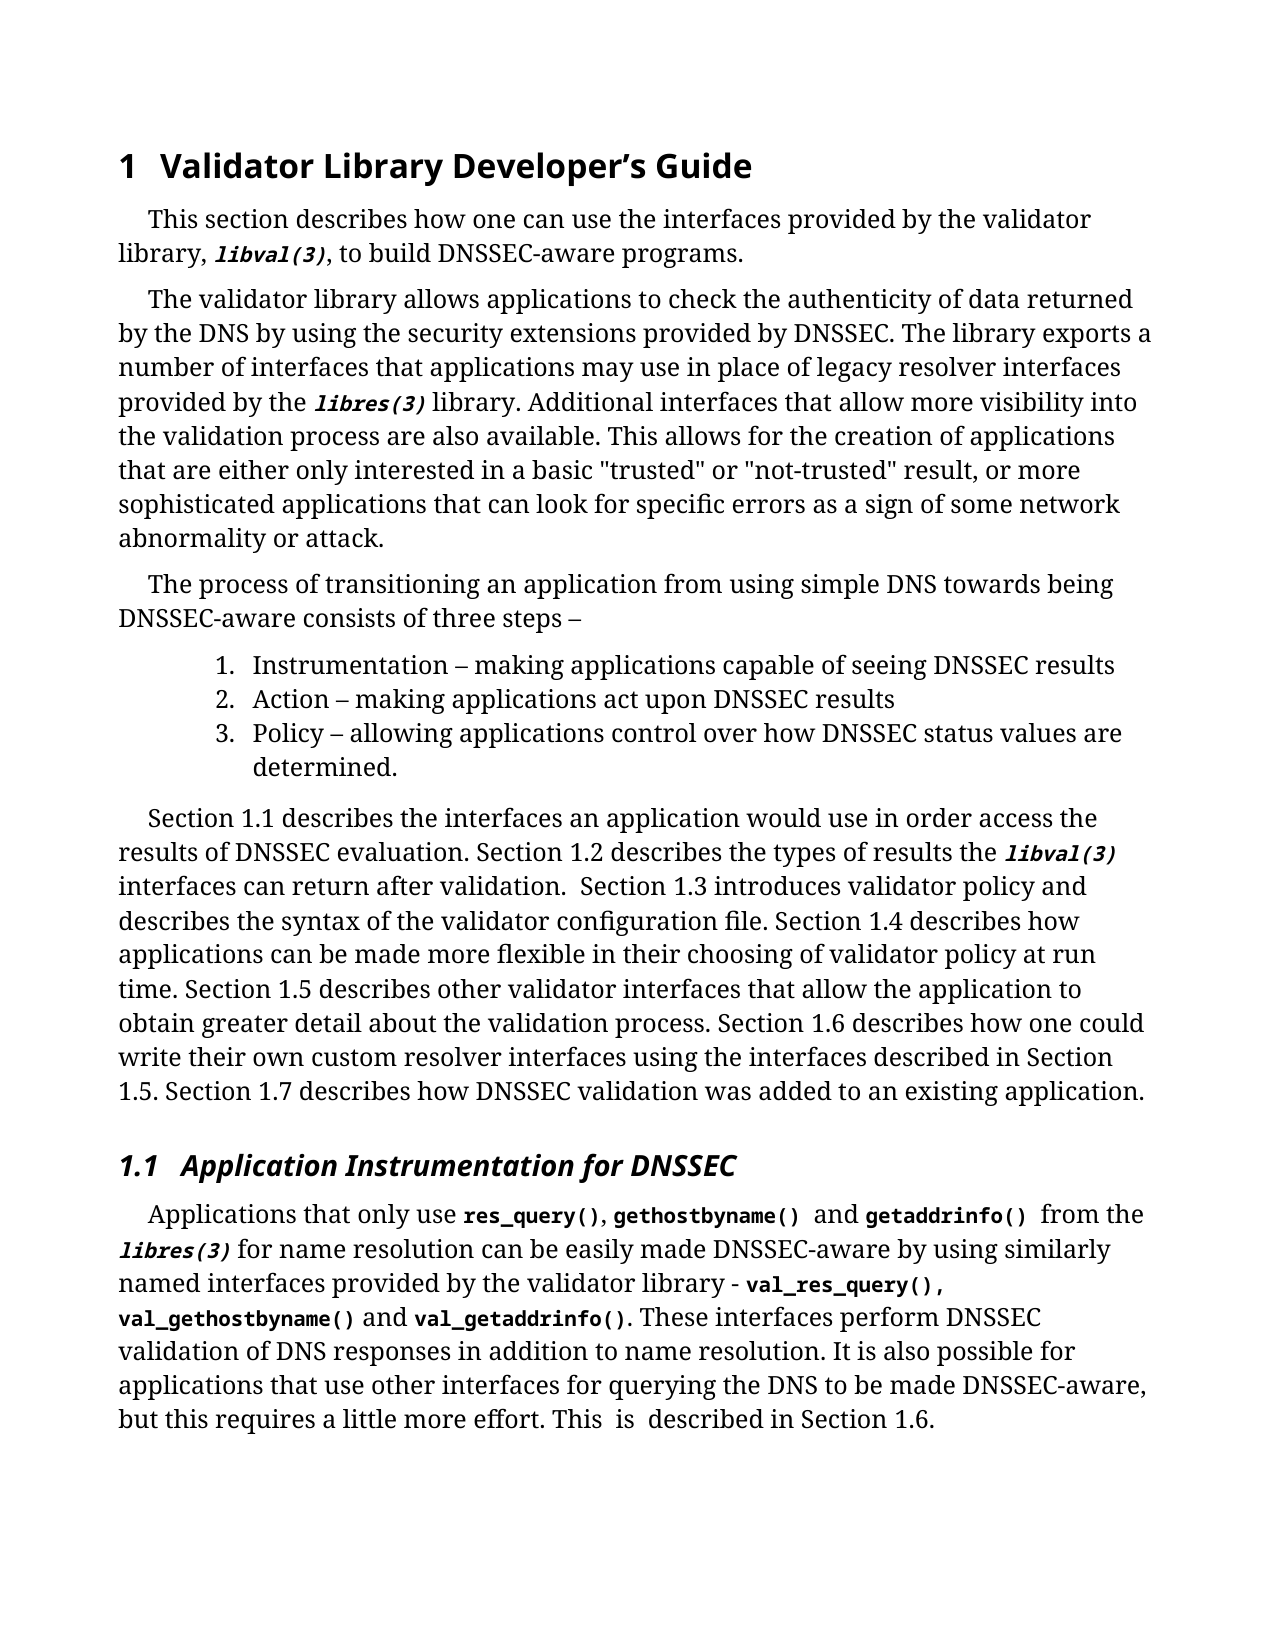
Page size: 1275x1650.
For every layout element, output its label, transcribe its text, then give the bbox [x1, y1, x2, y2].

list Instrumentation – making applications capable of seeing DNSSEC results [215, 648, 1157, 682]
list Policy – allowing applications control over how DNSSEC status values are determined. [215, 716, 1157, 784]
text This section describes how one can use the interfaces provided by the validator library, libval(3), to build DNSSEC-aware programs. [118, 201, 1157, 269]
subtitle Application Instrumentation for DNSSEC [118, 1145, 1157, 1185]
text The validator library allows applications to check the authenticity of data returned by the DNS by using the security extensions provided by DNSSEC. The library exports a number of interfaces that applications may use in place of legacy resolver interfaces provided by the libres(3) library. Additional interfaces that allow more visibility into the validation process are also available. This allows for the creation of applications that are either only interested in a basic "trusted" or "not-trusted" result, or more sophisticated applications that can look for specific errors as a sign of some network abnormality or attack. [118, 282, 1157, 554]
text The process of transitioning an application from using simple DNS towards being DNSSEC-aware consists of three steps – [118, 567, 1157, 635]
list Action – making applications act upon DNSSEC results [215, 682, 1157, 716]
subtitle Validator Library Developer’s Guide [118, 143, 1157, 189]
text Section 1.1 describes the interfaces an application would use in order access the results of DNSSEC evaluation. Section 1.2 describes the types of results the libval(3) interfaces can return after validation. Section 1.3 introduces validator policy and describes the syntax of the validator configuration file. Section 1.4 describes how applications can be made more flexible in their choosing of validator policy at run time. Section 1.5 describes other validator interfaces that allow the application to obtain greater detail about the validation process. Section 1.6 describes how one could write their own custom resolver interfaces using the interfaces described in Section 1.5. Section 1.7 describes how DNSSEC validation was added to an existing application. [118, 801, 1157, 1107]
text Applications that only use res_query(), gethostbyname() and getaddrinfo() from the libres(3) for name resolution can be easily made DNSSEC-aware by using similarly named interfaces provided by the validator library - val_res_query(), val_gethostbyname() and val_getaddrinfo(). These interfaces perform DNSSEC validation of DNS responses in addition to name resolution. It is also possible for applications that use other interfaces for querying the DNS to be made DNSSEC-aware, but this requires a little more effort. This is described in Section 1.6. [118, 1197, 1157, 1436]
